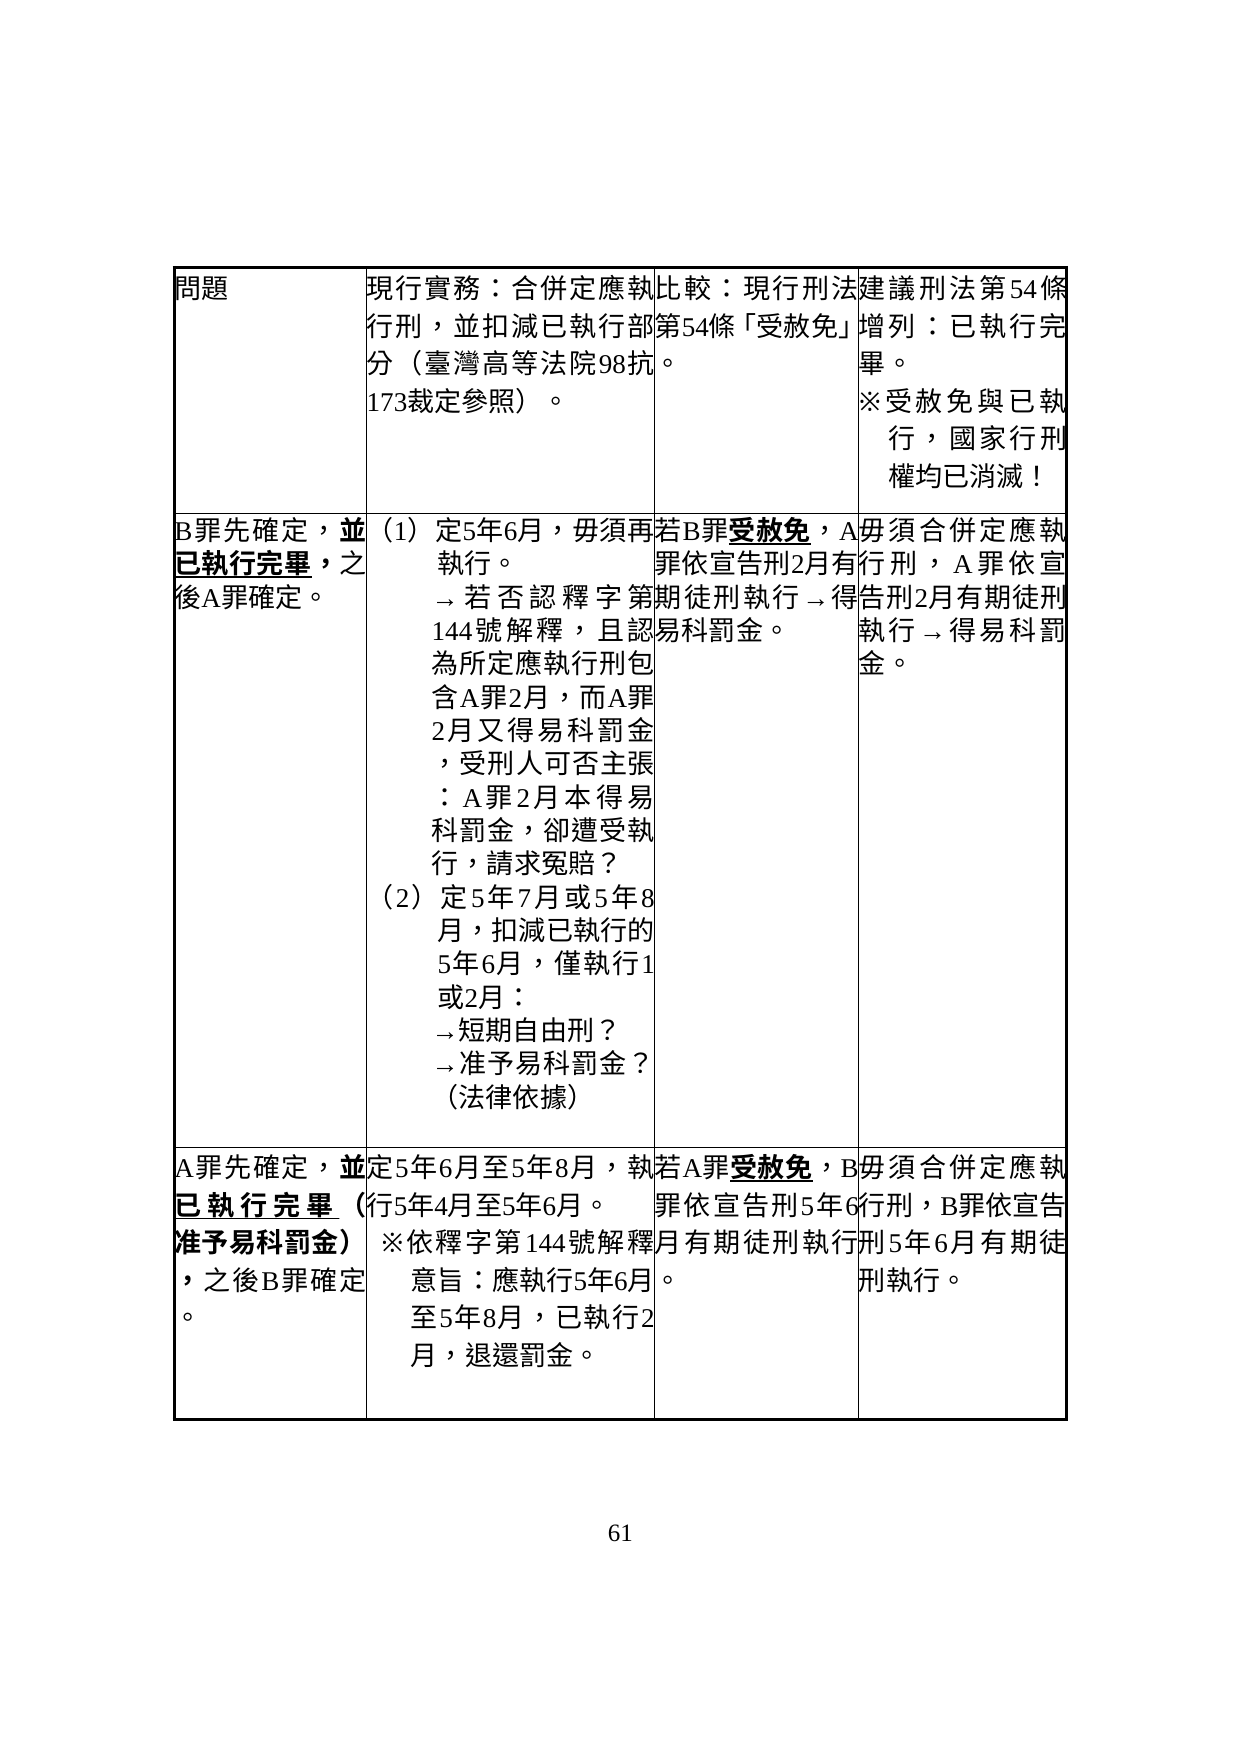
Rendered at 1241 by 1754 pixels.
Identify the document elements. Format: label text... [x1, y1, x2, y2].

table_header 比較：現行刑法第54條「受赦免」。 [655, 269, 858, 513]
table_header 現行實務：合併定應執行刑，並扣減已執行部分（臺灣高等法院98抗173裁定參照）。 [367, 269, 654, 513]
table_cell 毋須合併定應執行刑，B罪依宣告刑5年6月有期徒刑執行。 [859, 1148, 1065, 1417]
table_cell A罪先確定，並已執行完畢（准予易科罰金），之後B罪確定。 [176, 1148, 366, 1417]
table_cell 毋須合併定應執行刑，A罪依宣告刑2月有期徒刑執行→得易科罰金。 [859, 514, 1065, 1147]
table_cell 定5年6月至5年8月，執行5年4月至5年6月。 ※依釋字第144號解釋意旨：應執行5年6月至5年8月，已執行2月，退還罰金。 [367, 1148, 654, 1417]
table_header 建議刑法第54條增列：已執行完畢。 ※受赦免與已執行，國家行刑權均已消滅！ [859, 269, 1065, 513]
table_cell 若A罪受赦免，B罪依宣告刑5年6月有期徒刑執行。 [655, 1148, 858, 1417]
table_cell 若B罪受赦免，A罪依宣告刑2月有期徒刑執行→得易科罰金。 [655, 514, 858, 1147]
table_cell （1）定5年6月，毋須再執行。 →若否認釋字第144號解釋，且認為所定應執行刑包含A罪2月，而A罪2月又得易科罰金，受刑人可否主張：A罪2月本得易科罰金，卻遭受執行，請求冤賠？ （2）定5年7月或5年8月，扣減已執行的5年6月，僅執行1或2月： →短期自由刑？ →准予易科罰金？（法律依據） [367, 514, 654, 1147]
table_cell B罪先確定，並已執行完畢，之後A罪確定。 [176, 514, 366, 1147]
table_header 問題 [176, 269, 366, 513]
